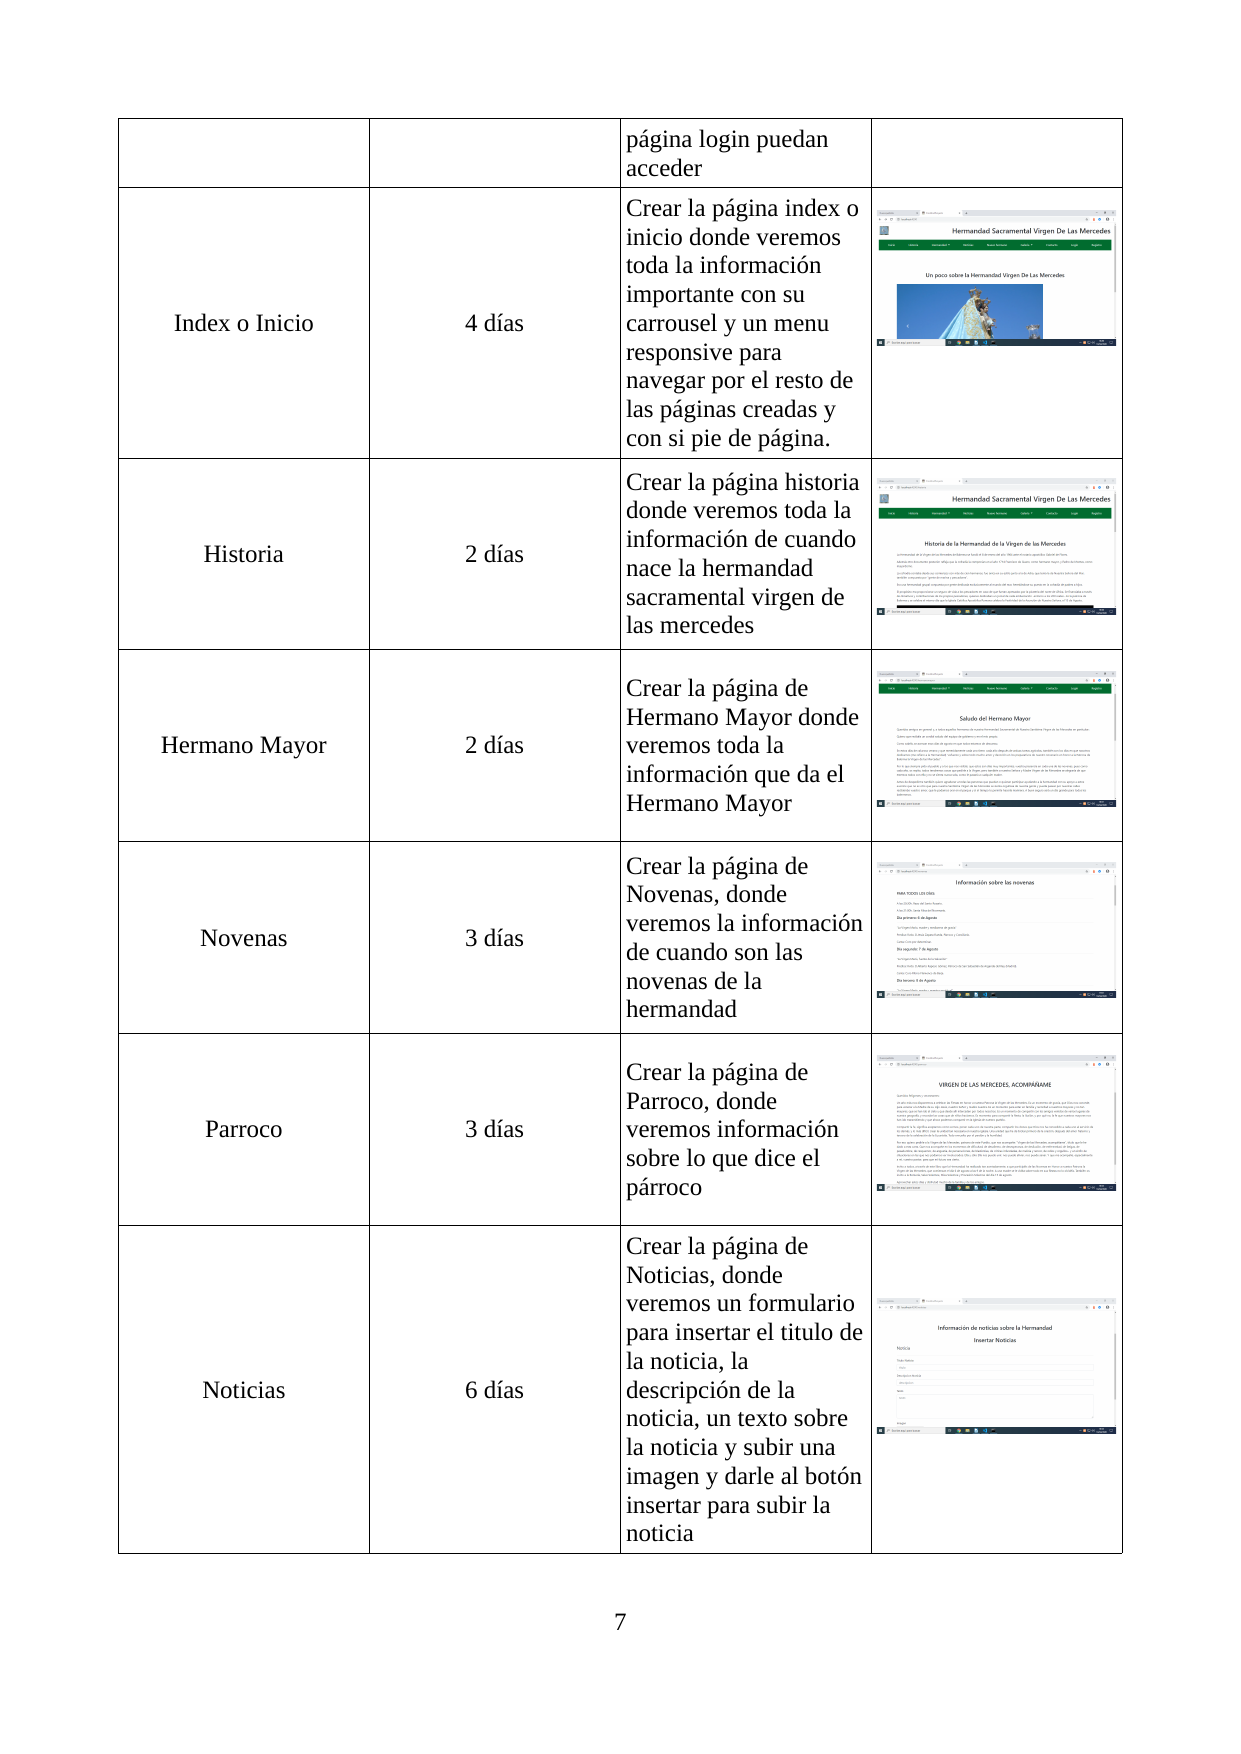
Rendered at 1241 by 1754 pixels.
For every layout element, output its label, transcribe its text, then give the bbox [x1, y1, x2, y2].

table_cell Crear la página de Novenas, donde veremos la información de cuando son las novenas de la hermandad [621, 842, 871, 1032]
table_cell Crear la página historia donde veremos toda la información de cuando nace la hermandad sacramental virgen de las mercedes [621, 459, 871, 649]
picture [876, 1055, 1117, 1191]
picture [876, 671, 1117, 807]
table_cell [119, 119, 369, 187]
table_cell Index o Inicio [119, 188, 369, 457]
table_cell Crear la página de Parroco, donde veremos información sobre lo que dice el párroco [621, 1034, 871, 1225]
picture [876, 1298, 1117, 1434]
table_cell [872, 1226, 1122, 1553]
table_cell [872, 459, 1122, 649]
table_cell 6 días [370, 1226, 620, 1553]
table_cell página login puedan acceder [621, 119, 871, 187]
picture [876, 210, 1117, 346]
table_cell [872, 188, 1122, 457]
table_cell Novenas [119, 842, 369, 1032]
table_cell [872, 650, 1122, 841]
table_cell 3 días [370, 1034, 620, 1225]
table_cell [370, 119, 620, 187]
table_cell Noticias [119, 1226, 369, 1553]
table_cell [872, 119, 1122, 187]
table_cell Historia [119, 459, 369, 649]
table_cell 2 días [370, 650, 620, 841]
table_cell [872, 842, 1122, 1032]
table_cell [872, 1034, 1122, 1225]
table_cell 4 días [370, 188, 620, 457]
table_cell Parroco [119, 1034, 369, 1225]
table_cell Crear la página de Hermano Mayor donde veremos toda la información que da el Hermano Mayor [621, 650, 871, 841]
table_cell 3 días [370, 842, 620, 1032]
table_cell Crear la página index o inicio donde veremos toda la información importante con su carrousel y un menu responsive para navegar por el resto de las páginas creadas y con si pie de página. [621, 188, 871, 457]
table_cell Hermano Mayor [119, 650, 369, 841]
table_cell Crear la página de Noticias, donde veremos un formulario para insertar el titulo de la noticia, la descripción de la noticia, un texto sobre la noticia y subir una imagen y darle al botón insertar para subir la noticia [621, 1226, 871, 1553]
picture [876, 862, 1117, 998]
picture [876, 478, 1117, 615]
table_cell 2 días [370, 459, 620, 649]
